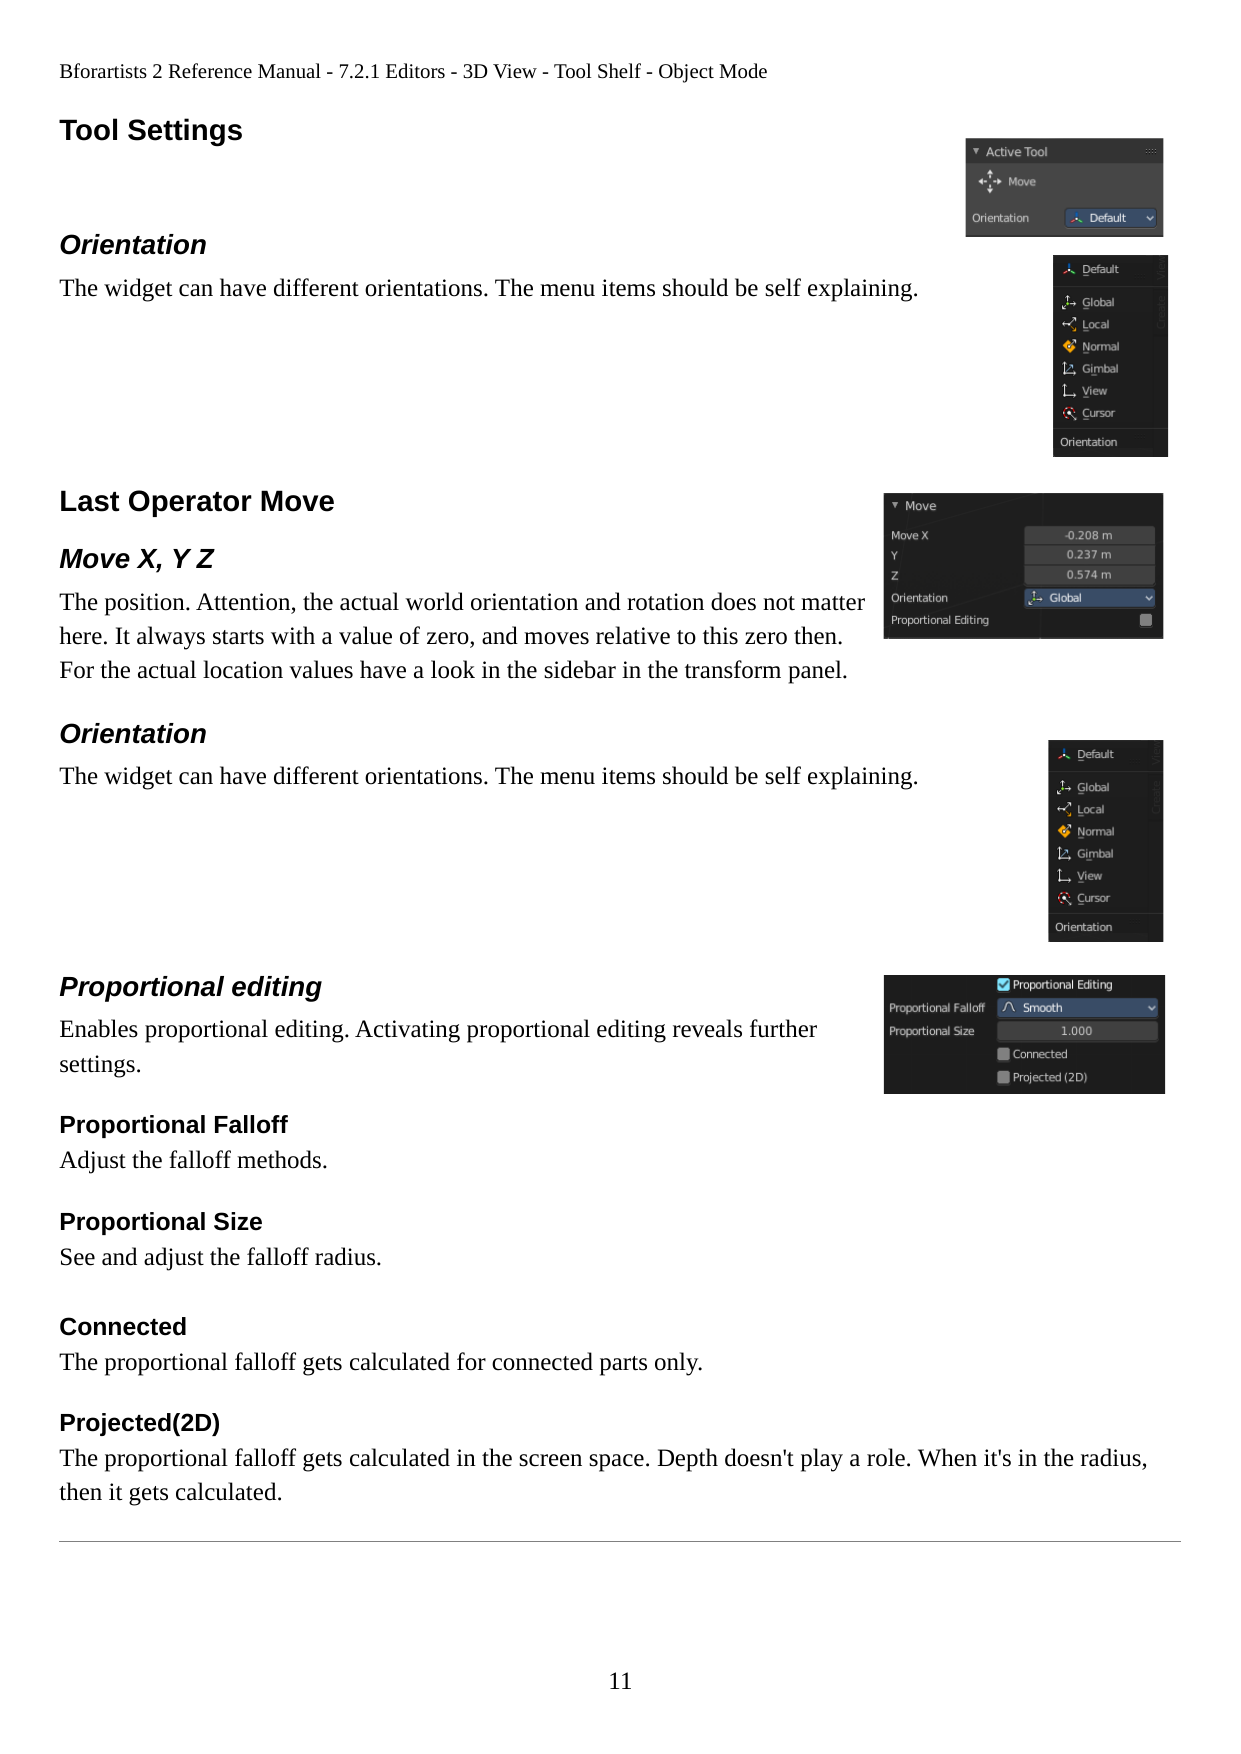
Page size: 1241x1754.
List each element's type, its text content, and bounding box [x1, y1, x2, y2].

subtitle Orientation [59, 717, 1181, 749]
subtitle [1164, 542, 1181, 574]
subtitle Proportional Falloff [59, 1111, 1181, 1139]
picture [883, 975, 1166, 1094]
picture [965, 138, 1164, 237]
picture [1048, 740, 1164, 942]
text Enables proportional editing. Activating proportional editing reveals further settings. [59, 1014, 883, 1078]
subtitle Proportional Size [59, 1207, 1181, 1236]
text Adjust the falloff methods. [59, 1145, 1181, 1174]
subtitle Proportional editing [59, 970, 1181, 1002]
subtitle Orientation [59, 228, 1181, 260]
text See and adjust the falloff radius. [59, 1242, 1181, 1271]
text The proportional falloff gets calculated in the screen space. Depth doesn't play a role. When it's in the radius, then it gets calculated. [59, 1443, 1181, 1506]
text The proportional falloff gets calculated for connected parts only. [59, 1347, 1181, 1375]
subtitle Connected [59, 1312, 1181, 1340]
subtitle Projected(2D) [59, 1408, 1181, 1437]
subtitle Tool Settings [59, 113, 1181, 146]
text The widget can have different orientations. The menu items should be self explaining. [59, 273, 1053, 301]
picture [883, 493, 1164, 639]
subtitle Move X, Y Z [59, 542, 883, 574]
subtitle Last Operator Move [59, 483, 1181, 517]
picture [1053, 255, 1169, 457]
text The position. Attention, the actual world orientation and rotation does not matter here. It always starts with a value of zero, and moves relative to this zero then. For the actual location values have a look in the sidebar in the transform panel. [59, 587, 1181, 684]
text The widget can have different orientations. The menu items should be self explaining. [59, 761, 1048, 790]
